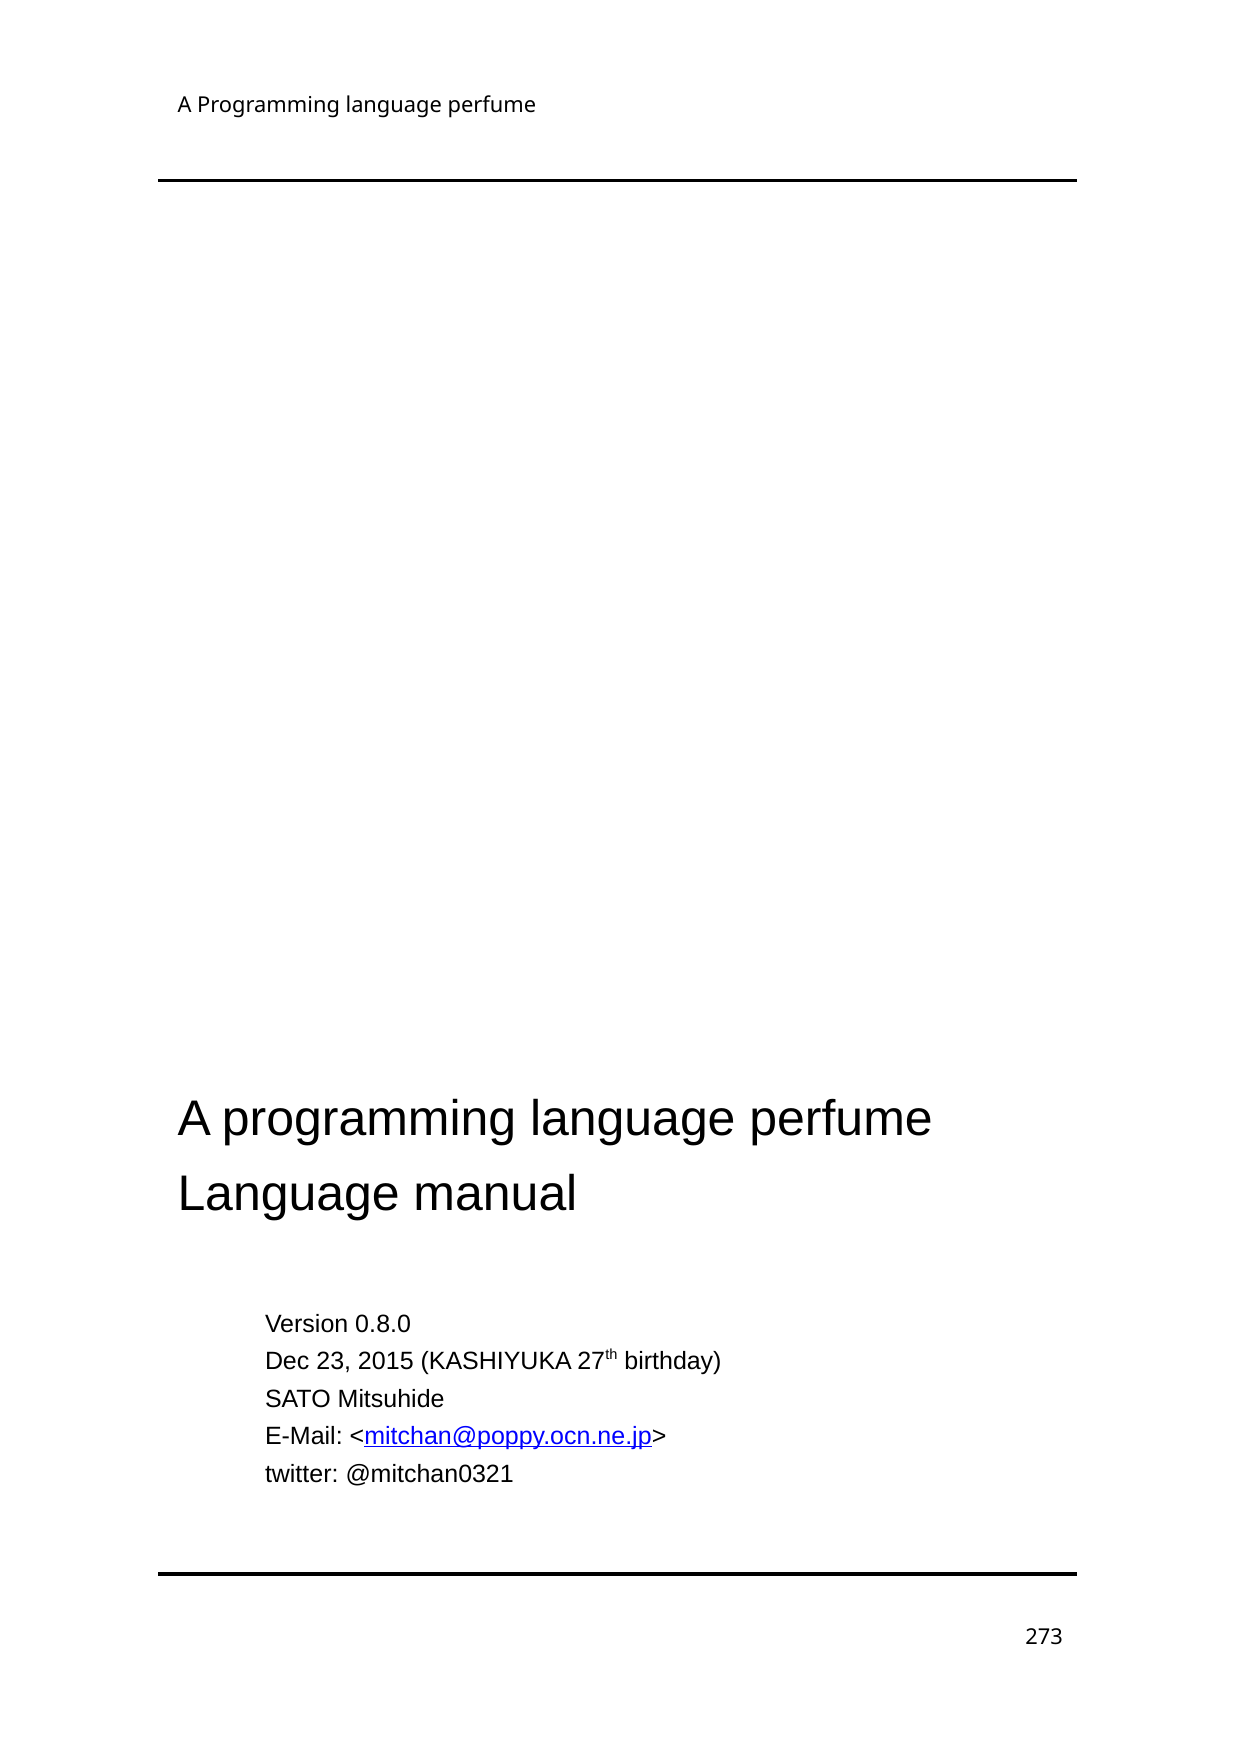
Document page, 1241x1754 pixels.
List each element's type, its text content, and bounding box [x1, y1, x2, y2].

text A programming language perfume [177, 1079, 1063, 1154]
text twitter: @mitchan0321 [177, 1454, 1063, 1492]
text Dec 23, 2015 (KASHIYUKA 27th birthday) [177, 1342, 1063, 1379]
text E-Mail: <mitchan@poppy.ocn.ne.jp> [177, 1417, 1063, 1454]
text Version 0.8.0 [177, 1304, 1063, 1342]
text SATO Mitsuhide [177, 1379, 1063, 1417]
text Language manual [177, 1154, 1063, 1229]
